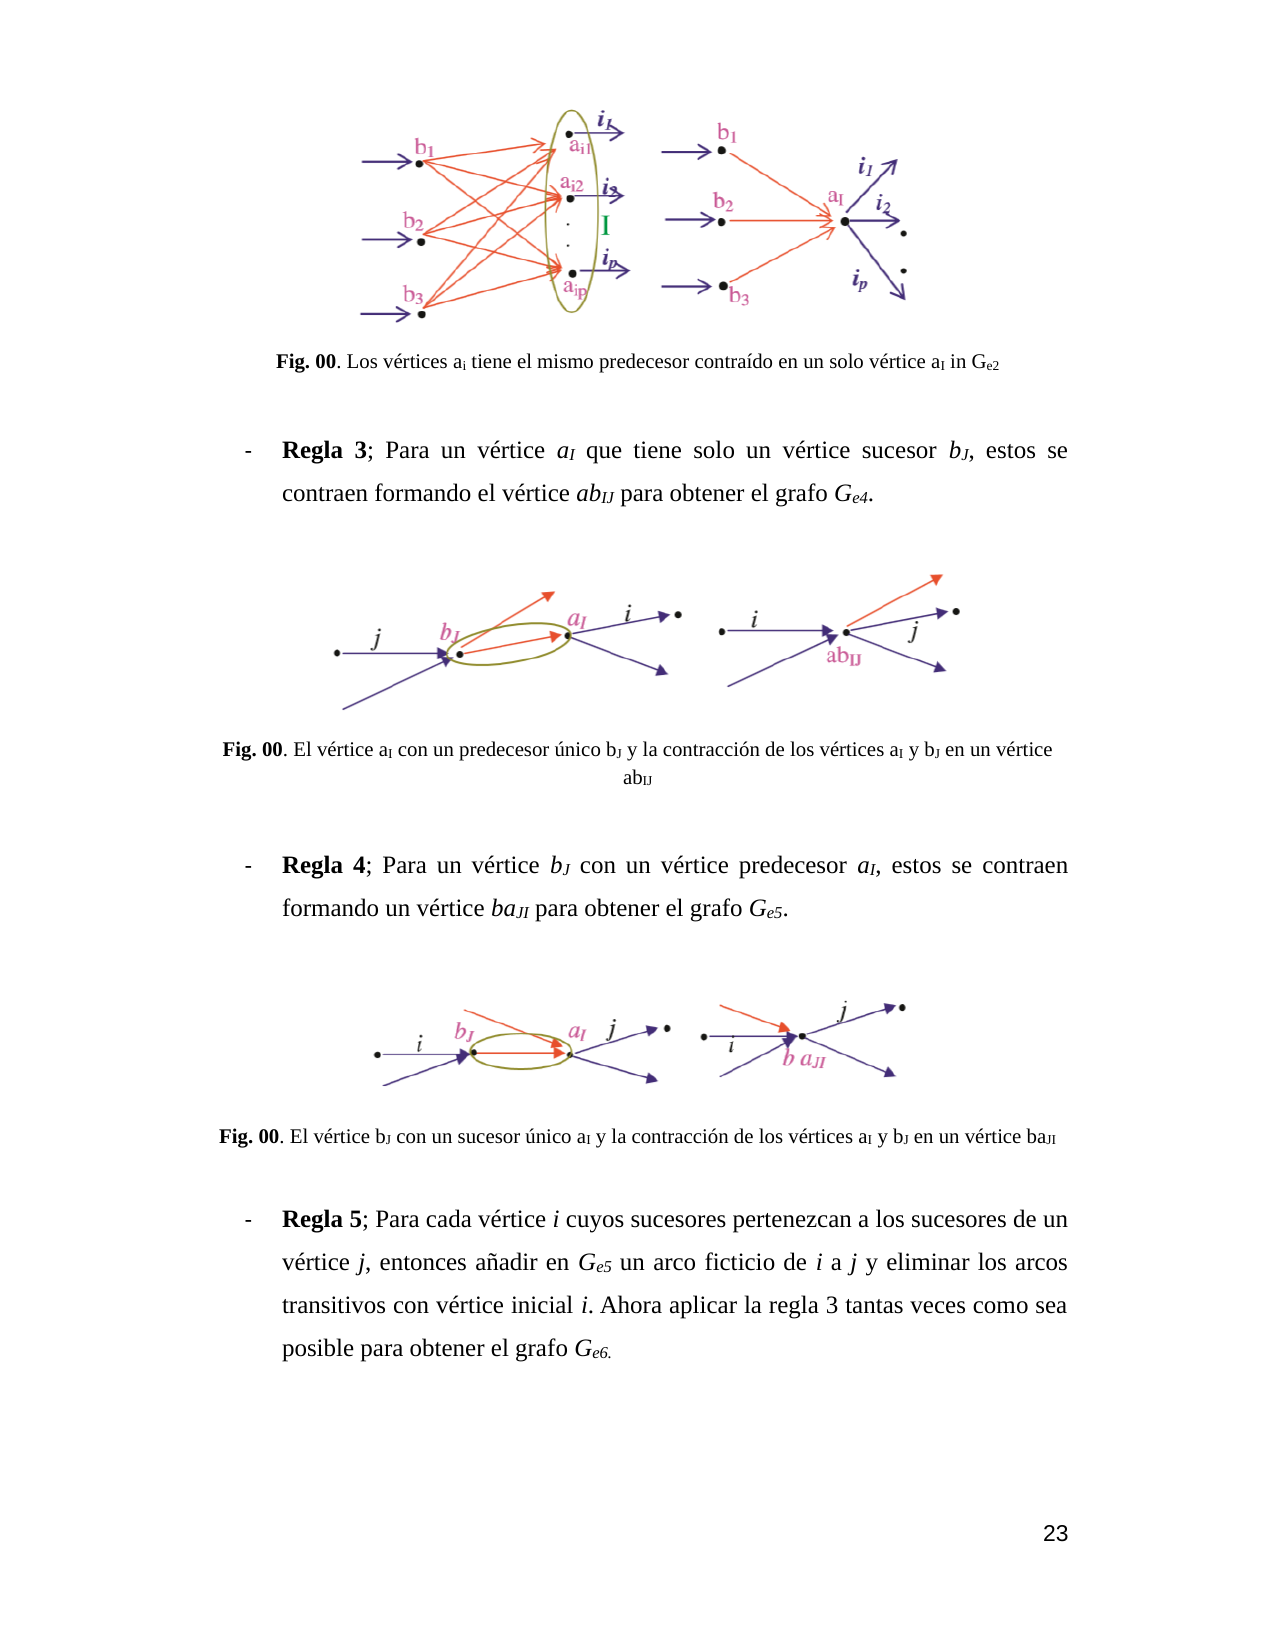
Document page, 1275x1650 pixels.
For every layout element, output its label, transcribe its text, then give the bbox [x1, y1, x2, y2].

list Regla 5; Para cada vértice i cuyos sucesores pertenezcan a los sucesores de un vértice j, entonces añadir en Ge5 un arco ficticio de i a j y eliminar los arcos transitivos con vértice inicial i. Ahora aplicar la regla 3 tantas veces como sea posible para obtener el grafo Ge6. [244, 1204, 1068, 1362]
text Fig. 00. El vértice bJ con un sucesor único aI y la contracción de los vértices aI y bJ en un vértice baJI [207, 1123, 1068, 1148]
list Regla 3; Para un vértice aI que tiene solo un vértice sucesor bJ, estos se contraen formando el vértice abIJ para obtener el grafo Ge4. [244, 435, 1068, 507]
text Fig. 00. El vértice aI con un predecesor único bJ y la contracción de los vértices aI y bJ en un vértice abIJ [207, 737, 1068, 789]
text Fig. 00. Los vértices ai tiene el mismo predecesor contraído en un solo vértice aI in Ge2 [207, 349, 1068, 373]
list Regla 4; Para un vértice bJ con un vértice predecesor aI, estos se contraen formando un vértice baJI para obtener el grafo Ge5. [244, 850, 1068, 922]
